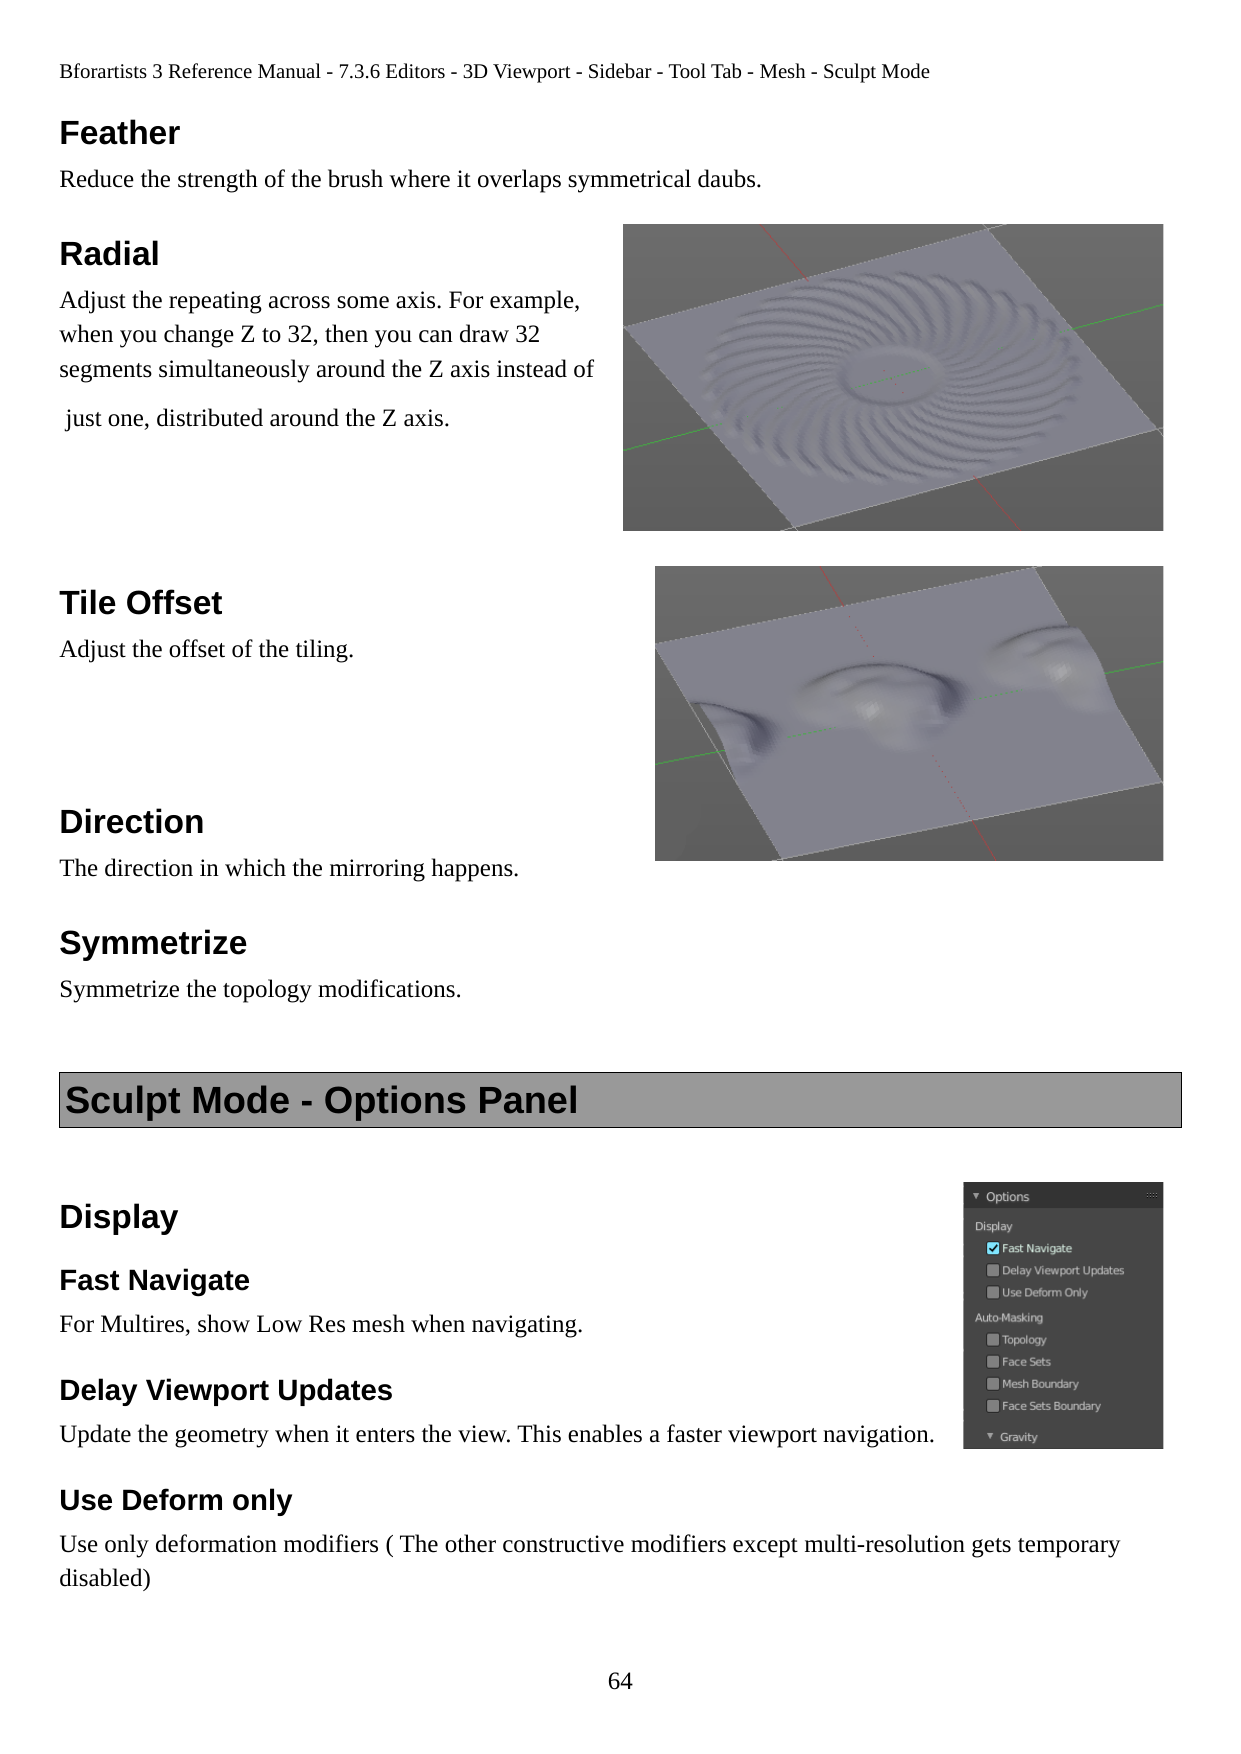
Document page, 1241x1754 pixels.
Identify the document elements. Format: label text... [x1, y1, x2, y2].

table_header Sculpt Mode - Options Panel [60, 1073, 1181, 1127]
subtitle Delay Viewport Updates [59, 1373, 963, 1407]
subtitle [1164, 1373, 1181, 1407]
text Adjust the repeating across some axis. For example, when you change Z to 32, then you can draw 32 segments simultaneously around the Z axis instead of [59, 285, 623, 382]
subtitle Fast Navigate [59, 1263, 963, 1297]
subtitle [1164, 583, 1181, 621]
subtitle [1164, 802, 1181, 840]
picture [655, 566, 1164, 861]
subtitle [1164, 234, 1181, 272]
subtitle [1164, 1197, 1181, 1236]
text just one, distributed around the Z axis. [59, 403, 623, 432]
subtitle Display [59, 1197, 963, 1236]
subtitle Use Deform only [59, 1483, 1181, 1517]
picture [623, 224, 1164, 531]
subtitle Direction [59, 802, 655, 840]
subtitle Radial [59, 234, 623, 272]
subtitle [1164, 1263, 1181, 1297]
subtitle Symmetrize [59, 923, 1181, 961]
text Symmetrize the topology modifications. [59, 974, 1181, 1003]
text For Multires, show Low Res mesh when navigating. [59, 1309, 963, 1338]
text Use only deformation modifiers ( The other constructive modifiers except multi-resolution gets temporary disabled) [59, 1529, 1181, 1592]
picture [963, 1182, 1164, 1449]
text Reduce the strength of the brush where it overlaps symmetrical daubs. [59, 164, 1181, 192]
subtitle Feather [59, 113, 1181, 151]
text The direction in which the mirroring happens. [59, 853, 1181, 882]
subtitle Tile Offset [59, 583, 655, 621]
text Adjust the offset of the tiling. [59, 634, 655, 662]
text Update the geometry when it enters the view. This enables a faster viewport navigation. [59, 1419, 963, 1448]
